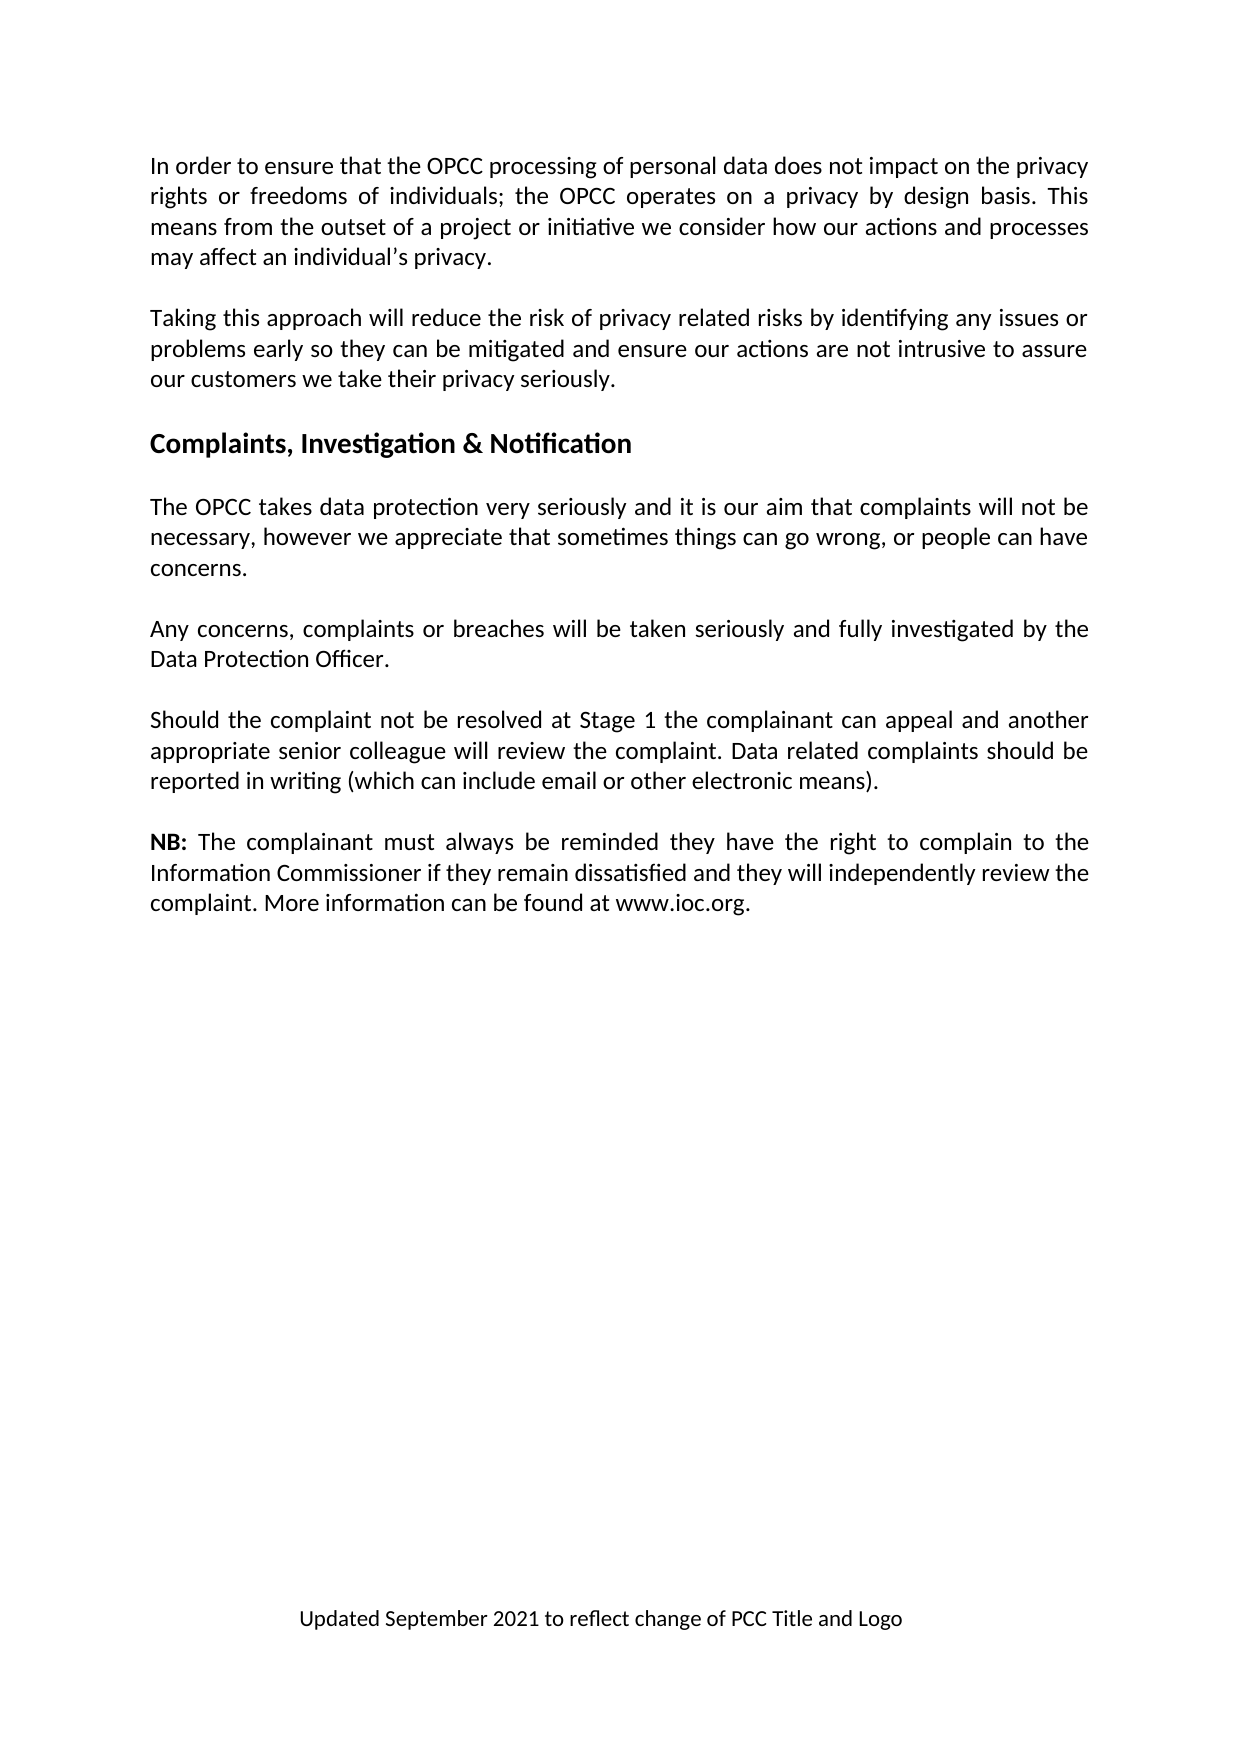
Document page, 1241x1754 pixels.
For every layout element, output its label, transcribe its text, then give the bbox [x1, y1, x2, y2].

text Should the complaint not be resolved at Stage 1 the complainant can appeal and another appropriate senior colleague will review the complaint. Data related complaints should be reported in writing (which can include email or other electronic means). [150, 704, 1090, 796]
text Any concerns, complaints or breaches will be taken seriously and fully investigated by the Data Protection Officer. [150, 613, 1090, 674]
text In order to ensure that the OPCC processing of personal data does not impact on the privacy rights or freedoms of individuals; the OPCC operates on a privacy by design basis. This means from the outset of a project or initiative we consider how our actions and processes may affect an individual’s privacy. [150, 150, 1090, 272]
text NB: The complainant must always be reminded they have the right to complain to the Information Commissioner if they remain dissatisfied and they will independently review the complaint. More information can be found at www.ioc.org. [150, 827, 1090, 918]
subtitle Complaints, Investigation & Notification [150, 425, 1090, 460]
text The OPCC takes data protection very seriously and it is our aim that complaints will not be necessary, however we appreciate that sometimes things can go wrong, or people can have concerns. [150, 491, 1090, 582]
text Taking this approach will reduce the risk of privacy related risks by identifying any issues or problems early so they can be mitigated and ensure our actions are not intrusive to assure our customers we take their privacy seriously. [150, 303, 1090, 394]
